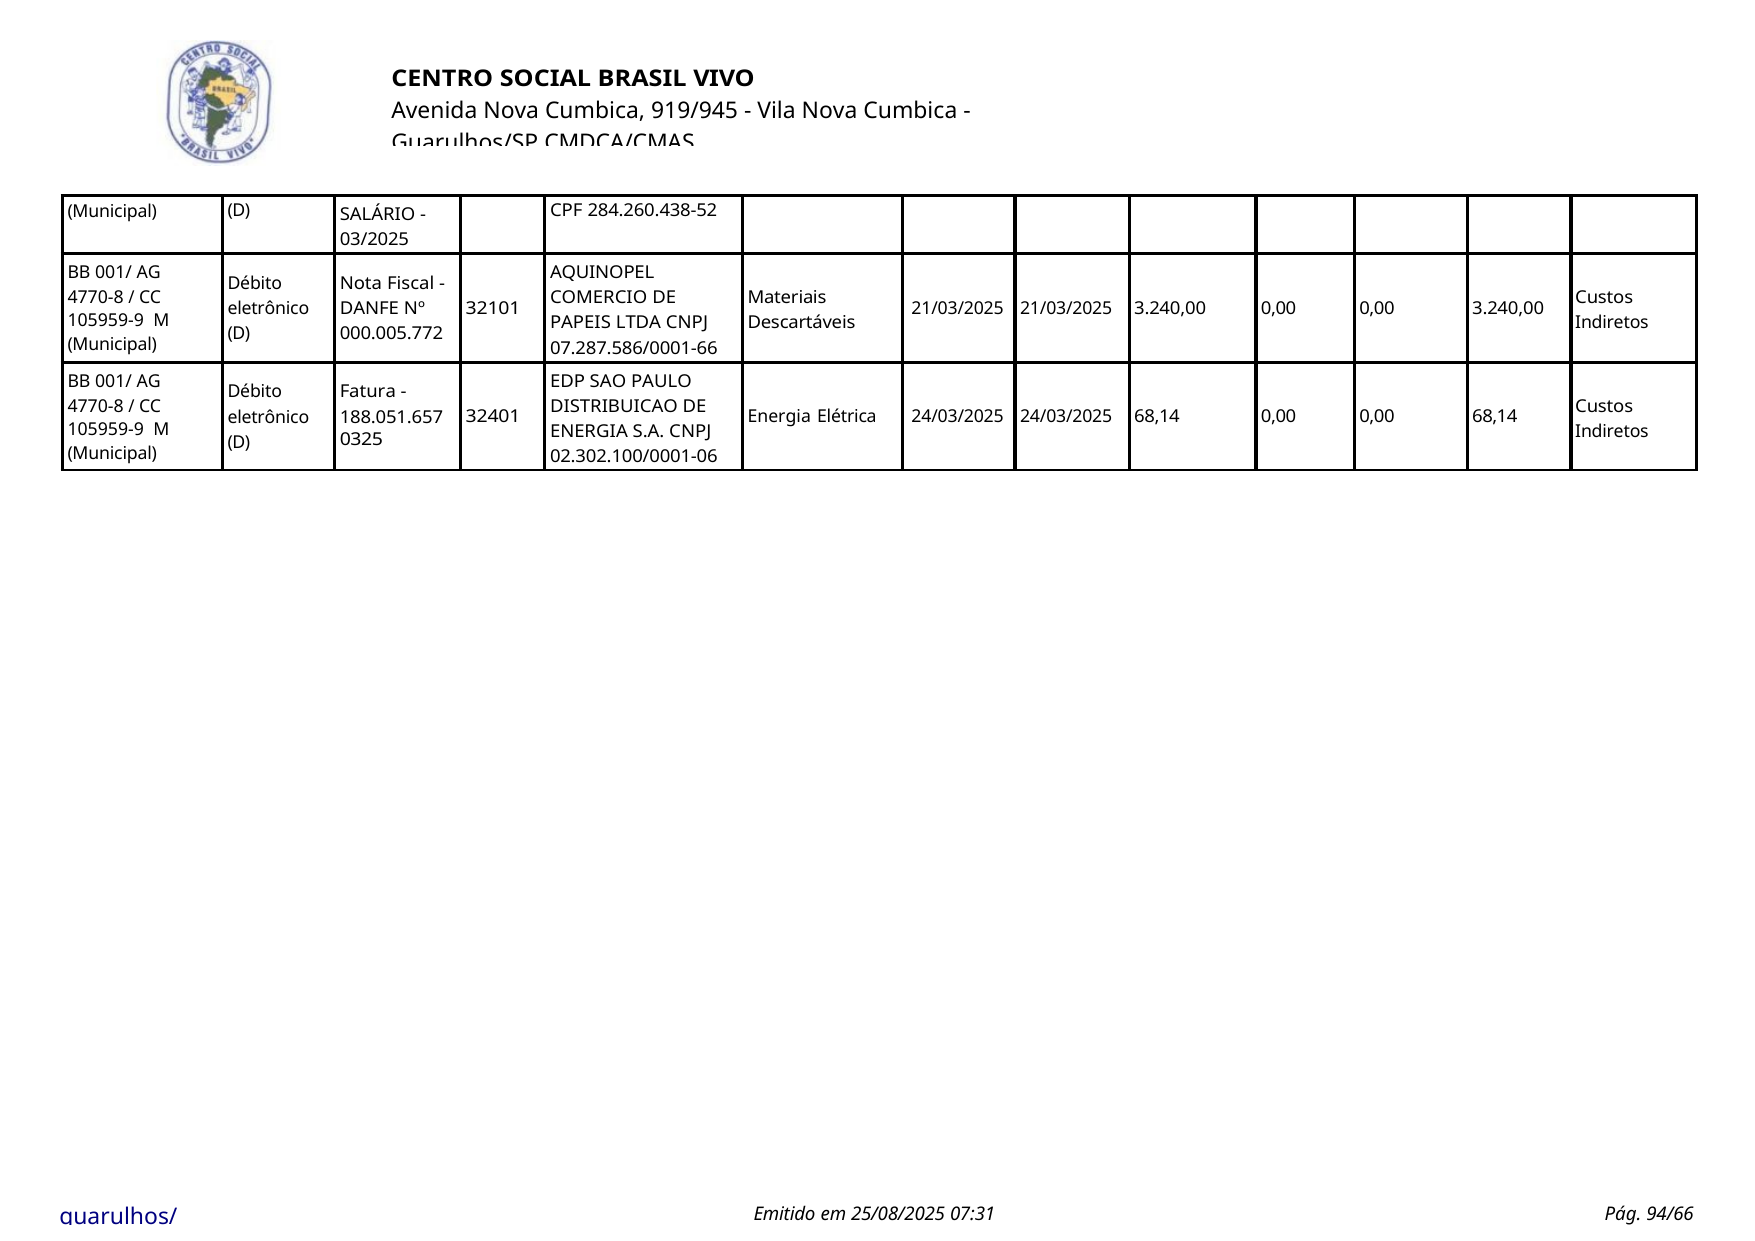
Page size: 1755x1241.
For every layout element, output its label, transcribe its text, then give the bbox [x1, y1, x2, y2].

table_cell 24/03/2025 [904, 364, 1013, 469]
table_cell SALÁRIO - 03/2025 [336, 197, 459, 252]
table_cell 3.240,00 [1131, 255, 1254, 361]
table_cell 68,14 [1469, 364, 1569, 469]
table_cell (D) [224, 197, 333, 252]
table_cell Energia Elétrica [744, 364, 901, 469]
table_cell [462, 197, 543, 252]
table_cell [744, 197, 901, 252]
table_cell [1573, 197, 1695, 252]
table_cell Débito eletrônico (D) [224, 255, 333, 361]
table_cell Débito eletrônico (D) [224, 364, 333, 469]
table_cell 68,14 [1131, 364, 1254, 469]
table_cell 0,00 [1356, 255, 1466, 361]
table_cell BB 001/ AG 4770-8 / CC 105959-9 M (Municipal) [64, 255, 221, 361]
table_cell CPF 284.260.438-52 [546, 197, 741, 252]
table_cell 24/03/2025 [1017, 364, 1128, 469]
table_cell AQUINOPEL COMERCIO DE PAPEIS LTDA CNPJ 07.287.586/0001-66 [546, 255, 741, 361]
table_cell [1017, 197, 1128, 252]
table_cell 32101 [462, 255, 543, 361]
table_cell (Municipal) [64, 197, 221, 252]
table_cell [1356, 197, 1466, 252]
table_cell Custos Indiretos [1573, 364, 1695, 469]
table_cell Fatura - 188.051.657 0325 [336, 364, 459, 469]
table_cell [1469, 197, 1569, 252]
table_cell 21/03/2025 [904, 255, 1013, 361]
table_cell 0,00 [1356, 364, 1466, 469]
table_cell Materiais Descartáveis [744, 255, 901, 361]
table_cell [1131, 197, 1254, 252]
table_cell 32401 [462, 364, 543, 469]
table_cell Nota Fiscal - DANFE Nº 000.005.772 [336, 255, 459, 361]
table_cell BB 001/ AG 4770-8 / CC 105959-9 M (Municipal) [64, 364, 221, 469]
table_cell EDP SAO PAULO DISTRIBUICAO DE ENERGIA S.A. CNPJ 02.302.100/0001-06 [546, 364, 741, 469]
table_cell 0,00 [1258, 364, 1353, 469]
table_cell 21/03/2025 [1017, 255, 1128, 361]
table_cell [1258, 197, 1353, 252]
table_cell Custos Indiretos [1573, 255, 1695, 361]
table_cell 0,00 [1258, 255, 1353, 361]
table_cell 3.240,00 [1469, 255, 1569, 361]
table_cell [904, 197, 1013, 252]
